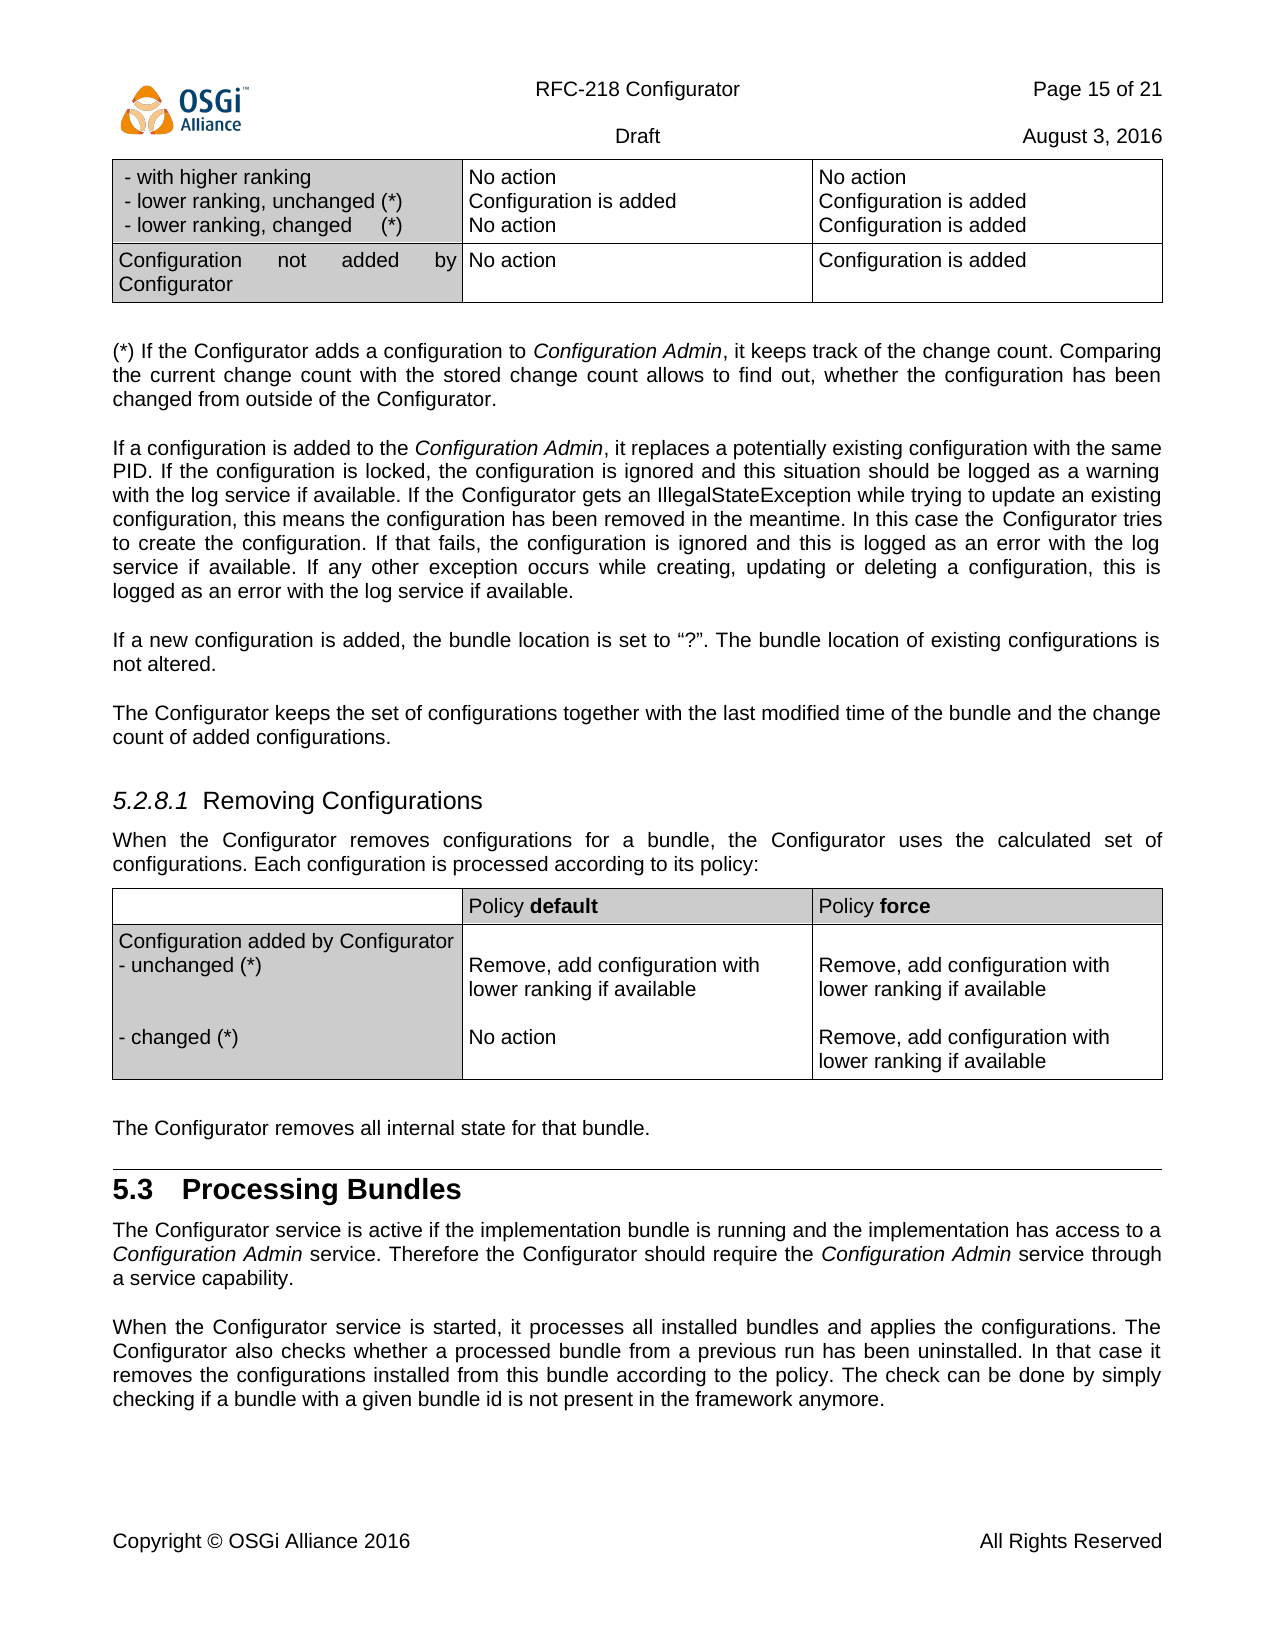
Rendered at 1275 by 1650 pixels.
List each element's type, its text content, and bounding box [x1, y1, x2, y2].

text (*) If the Configurator adds a configuration to Configuration Admin, it keeps track of the change count. Comparing the current change count with the stored change count allows to find out, whether the configuration has been changed from outside of the Configurator. [112, 338, 1162, 410]
table_header Policy force [813, 889, 1162, 923]
text The Configurator removes all internal state for that bundle. [112, 1091, 1162, 1139]
table_cell - with higher ranking - lower ranking, unchanged (*) - lower ranking, changed (*) [113, 160, 462, 242]
text When the Configurator removes configurations for a bundle, the Configurator uses the calculated set of configurations. Each configuration is processed according to its policy: [112, 828, 1162, 876]
subtitle Removing Configurations [112, 786, 1162, 815]
table_cell No action [463, 244, 812, 302]
table_cell Configuration added by Configurator - unchanged (*) - changed (*) [113, 925, 462, 1079]
text The Configurator service is active if the implementation bundle is running and the implementation has access to a Configuration Admin service. Therefore the Configurator should require the Configuration Admin service through a service capability. [112, 1218, 1162, 1289]
picture [113, 78, 257, 142]
table_cell Configuration is added [813, 244, 1162, 302]
table_header Policy default [463, 889, 812, 923]
table_header [113, 889, 462, 923]
table_cell No action Configuration is added No action [463, 160, 812, 242]
table_cell Remove, add configuration with lower ranking if available No action [463, 925, 812, 1079]
text If a configuration is added to the Configuration Admin, it replaces a potentially existing configuration with the same PID. If the configuration is locked, the configuration is ignored and this situation should be logged as a warning with the log service if available. If the Configurator gets an IllegalStateException while trying to update an existing configuration, this means the configuration has been removed in the meantime. In this case the Configurator tries to create the configuration. If that fails, the configuration is ignored and this is logged as an error with the log service if available. If any other exception occurs while creating, updating or deleting a configuration, this is logged as an error with the log service if available. [112, 435, 1162, 603]
text When the Configurator service is started, it processes all installed bundles and applies the configurations. The Configurator also checks whether a processed bundle from a previous run has been uninstalled. In that case it removes the configurations installed from this bundle according to the policy. The check can be done by simply checking if a bundle with a given bundle id is not present in the framework anymore. [112, 1314, 1162, 1410]
text If a new configuration is added, the bundle location is set to “?”. The bundle location of existing configurations is not altered. [112, 628, 1162, 676]
subtitle Processing Bundles [112, 1170, 1162, 1205]
table_cell Configuration not added by Configurator [113, 244, 462, 302]
table_cell Remove, add configuration with lower ranking if available Remove, add configuration with lower ranking if available [813, 925, 1162, 1079]
table_cell No action Configuration is added Configuration is added [813, 160, 1162, 242]
text The Configurator keeps the set of configurations together with the last modified time of the bundle and the change count of added configurations. [112, 701, 1162, 749]
